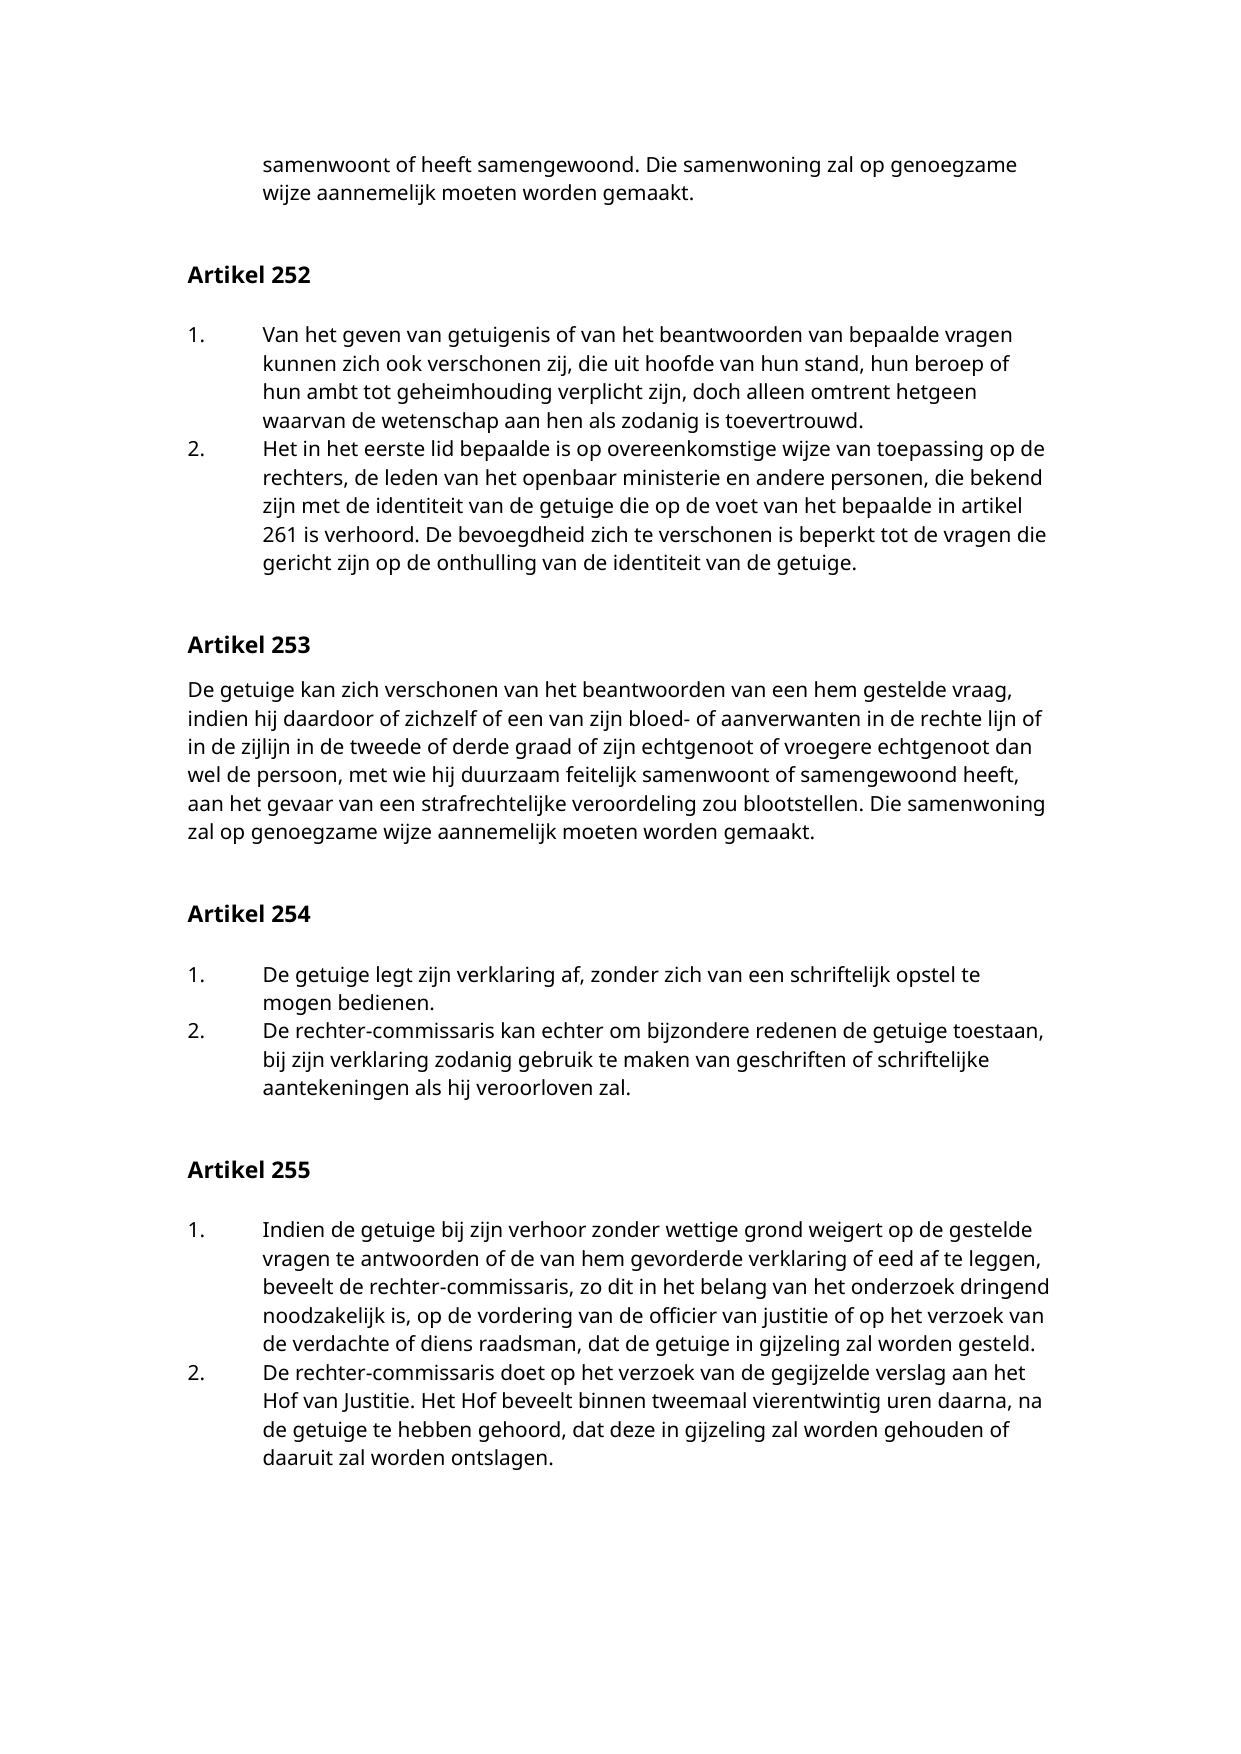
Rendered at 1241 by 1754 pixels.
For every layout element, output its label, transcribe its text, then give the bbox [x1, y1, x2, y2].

subtitle Artikel 255 [187, 1154, 1053, 1186]
subtitle Artikel 252 [187, 259, 1053, 291]
list samenwoont of heeft samengewoond. Die samenwoning zal op genoegzame wijze aannemelijk moeten worden gemaakt. [187, 150, 1053, 207]
list Van het geven van getuigenis of van het beantwoorden van bepaalde vragen kunnen zich ook verschonen zij, die uit hoofde van hun stand, hun beroep of hun ambt tot geheimhouding verplicht zijn, doch alleen omtrent hetgeen waarvan de wetenschap aan hen als zodanig is toevertrouwd. [187, 321, 1053, 434]
list De rechter-commissaris doet op het verzoek van de gegijzelde verslag aan het Hof van Justitie. Het Hof beveelt binnen tweemaal vierentwintig uren daarna, na de getuige te hebben gehoord, dat deze in gijzeling zal worden gehouden of daaruit zal worden ontslagen. [187, 1358, 1053, 1472]
list Indien de getuige bij zijn verhoor zonder wettige grond weigert op de gestelde vragen te antwoorden of de van hem gevorderde verklaring of eed af te leggen, beveelt de rechter-commissaris, zo dit in het belang van het onderzoek dringend noodzakelijk is, op de vordering van de officier van justitie of op het verzoek van de verdachte of diens raadsman, dat de getuige in gijzeling zal worden gesteld. [187, 1216, 1053, 1358]
list Het in het eerste lid bepaalde is op overeenkomstige wijze van toepassing op de rechters, de leden van het openbaar ministerie en andere personen, die bekend zijn met de identiteit van de getuige die op de voet van het bepaalde in artikel 261 is verhoord. De bevoegdheid zich te verschonen is beperkt tot de vragen die gericht zijn op de onthulling van de identiteit van de getuige. [187, 434, 1053, 577]
text De getuige kan zich verschonen van het beantwoorden van een hem gestelde vraag, indien hij daardoor of zichzelf of een van zijn bloed- of aanverwanten in de rechte lijn of in de zijlijn in de tweede of derde graad of zijn echtgenoot of vroegere echtgenoot dan wel de persoon, met wie hij duurzaam feitelijk samenwoont of samengewoond heeft, aan het gevaar van een strafrechtelijke veroordeling zou blootstellen. Die samenwoning zal op genoegzame wijze aannemelijk moeten worden gemaakt. [187, 675, 1053, 846]
list De getuige legt zijn verklaring af, zonder zich van een schriftelijk opstel te mogen bedienen. [187, 960, 1053, 1017]
list De rechter-commissaris kan echter om bijzondere redenen de getuige toestaan, bij zijn verklaring zodanig gebruik te maken van geschriften of schriftelijke aantekeningen als hij veroorloven zal. [187, 1017, 1053, 1102]
subtitle Artikel 254 [187, 898, 1053, 930]
subtitle Artikel 253 [187, 629, 1053, 660]
